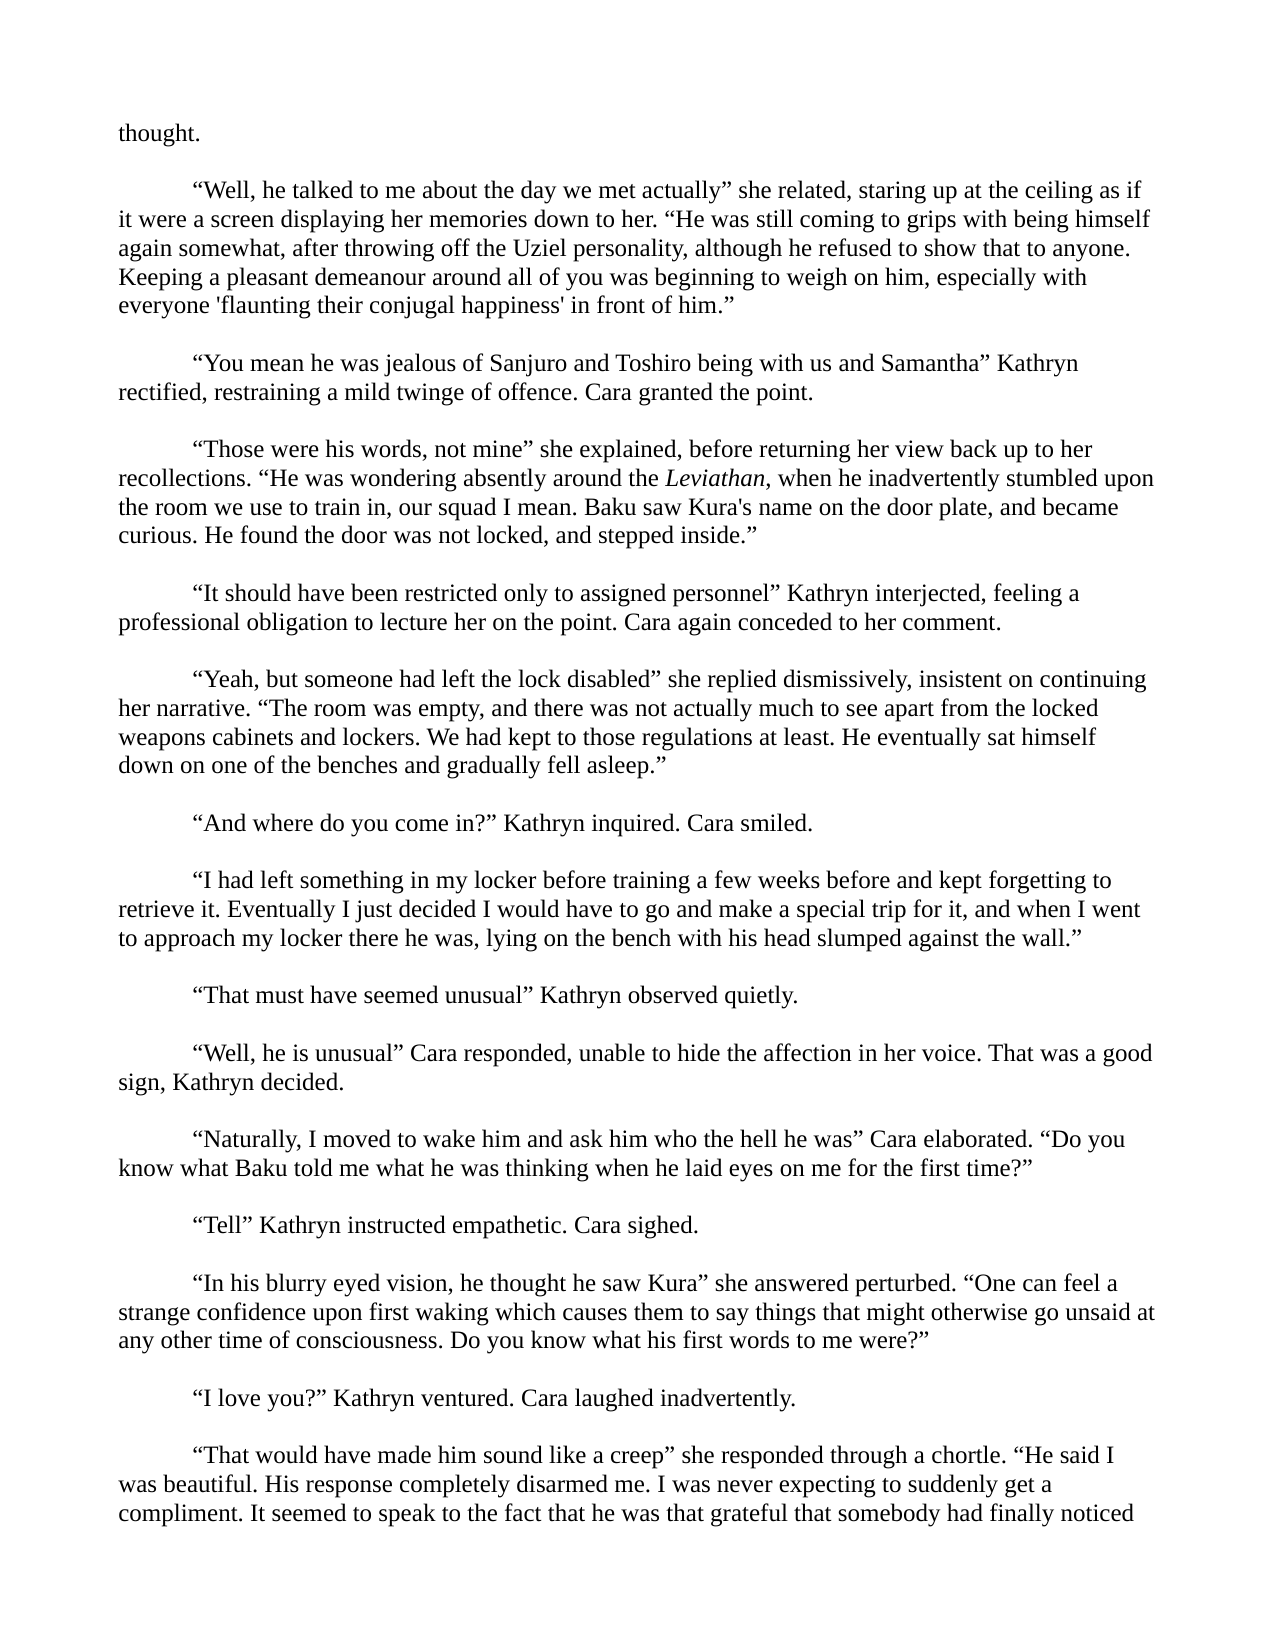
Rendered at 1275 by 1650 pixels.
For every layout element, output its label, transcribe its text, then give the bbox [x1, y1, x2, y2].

text “Well, he is unusual” Cara responded, unable to hide the affection in her voice. That was a good sign, Kathryn decided. [118, 1038, 1157, 1096]
text “I had left something in my locker before training a few weeks before and kept forgetting to retrieve it. Eventually I just decided I would have to go and make a special trip for it, and when I went to approach my locker there he was, lying on the bench with his head slumped against the wall.” [118, 866, 1157, 952]
text “Those were his words, not mine” she explained, before returning her view back up to her recollections. “He was wondering absently around the Leviathan, when he inadvertently stumbled upon the room we use to train in, our squad I mean. Baku saw Kura's name on the door plate, and became curious. He found the door was not locked, and stepped inside.” [118, 434, 1157, 549]
text “That must have seemed unusual” Kathryn observed quietly. [118, 981, 1157, 1009]
text “Naturally, I moved to wake him and ask him who the hell he was” Cara elaborated. “Do you know what Baku told me what he was thinking when he laid eyes on me for the first time?” [118, 1124, 1157, 1182]
text “Yeah, but someone had left the lock disabled” she replied dismissively, insistent on continuing her narrative. “The room was empty, and there was not actually much to see apart from the locked weapons cabinets and lockers. We had kept to those regulations at least. He eventually sat himself down on one of the benches and gradually fell asleep.” [118, 664, 1157, 779]
text “You mean he was jealous of Sanjuro and Toshiro being with us and Samantha” Kathryn rectified, restraining a mild twinge of offence. Cara granted the point. [118, 348, 1157, 406]
text “And where do you come in?” Kathryn inquired. Cara smiled. [118, 808, 1157, 837]
text “It should have been restricted only to assigned personnel” Kathryn interjected, feeling a professional obligation to lecture her on the point. Cara again conceded to her comment. [118, 578, 1157, 636]
text “That would have made him sound like a creep” she responded through a chortle. “He said I was beautiful. His response completely disarmed me. I was never expecting to suddenly get a compliment. It seemed to speak to the fact that he was that grateful that somebody had finally noticed [118, 1441, 1157, 1527]
text “I love you?” Kathryn ventured. Cara laughed inadvertently. [118, 1383, 1157, 1412]
text thought. [118, 118, 1157, 147]
text “Well, he talked to me about the day we met actually” she related, staring up at the ceiling as if it were a screen displaying her memories down to her. “He was still coming to grips with being himself again somewhat, after throwing off the Uziel personality, although he refused to show that to anyone. Keeping a pleasant demeanour around all of you was beginning to weigh on him, especially with everyone 'flaunting their conjugal happiness' in front of him.” [118, 176, 1157, 319]
text “In his blurry eyed vision, he thought he saw Kura” she answered perturbed. “One can feel a strange confidence upon first waking which causes them to say things that might otherwise go unsaid at any other time of consciousness. Do you know what his first words to me were?” [118, 1268, 1157, 1354]
text “Tell” Kathryn instructed empathetic. Cara sighed. [118, 1211, 1157, 1239]
